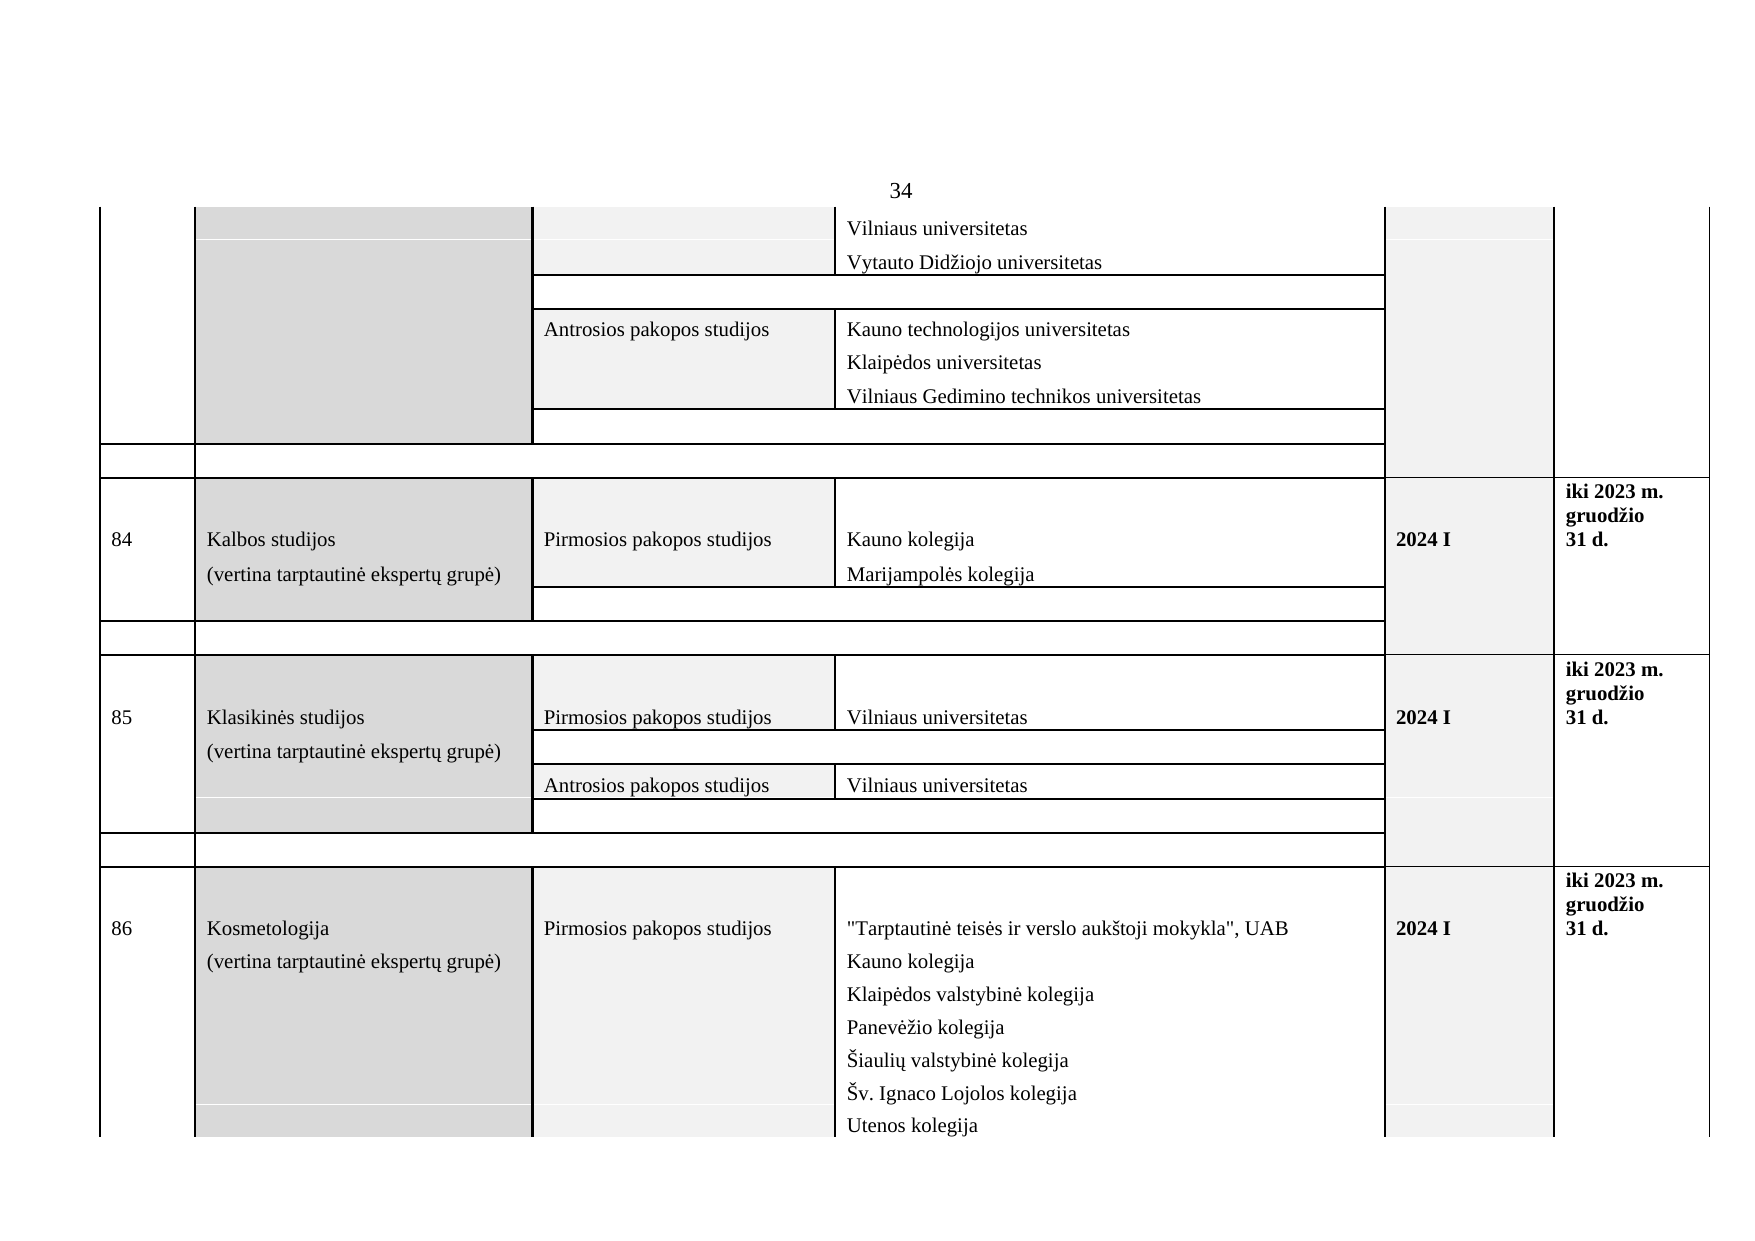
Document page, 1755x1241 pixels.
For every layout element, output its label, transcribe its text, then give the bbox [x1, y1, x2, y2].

table_cell 2024 I [1386, 655, 1553, 729]
table_cell [101, 551, 194, 586]
table_cell [1555, 1105, 1709, 1137]
table_cell [101, 763, 194, 797]
table_cell [1386, 1006, 1553, 1039]
table_cell (vertina tarptautinė ekspertų grupė) [196, 551, 531, 586]
table_cell [101, 1006, 194, 1039]
table_cell [534, 1039, 834, 1072]
table_cell iki 2023 m. gruodžio 31 d. [1555, 478, 1709, 551]
table_cell [1555, 1039, 1709, 1072]
table_cell Pirmosios pakopos studijos Suma [534, 276, 1384, 308]
table_cell [1555, 341, 1709, 374]
table_cell [1386, 1039, 1553, 1072]
table_cell [1555, 274, 1709, 308]
table_cell iki 2023 m. gruodžio 31 d. [1555, 655, 1709, 729]
table_cell [101, 586, 194, 620]
table_cell Klaipėdos universitetas [836, 341, 1384, 374]
table_cell Antrosios pakopos studijos [534, 765, 834, 797]
table_cell [1555, 374, 1709, 408]
table_cell [534, 940, 834, 973]
table_cell Pirmosios pakopos studijos [534, 656, 834, 729]
table_cell [101, 207, 194, 239]
table_cell [1386, 729, 1553, 763]
table_cell [196, 408, 531, 443]
table_cell [196, 798, 531, 832]
table_cell [196, 1006, 531, 1039]
table_cell [196, 1072, 531, 1104]
table_cell [835, 445, 1384, 477]
table_cell [196, 308, 531, 341]
table_cell [101, 798, 194, 832]
table_cell Vilniaus universitetas [836, 656, 1384, 729]
table_cell Utenos kolegija [836, 1105, 1384, 1137]
table_cell Vilniaus universitetas [836, 765, 1384, 797]
table_cell [1386, 1072, 1553, 1104]
table_cell [1555, 973, 1709, 1006]
table_cell [1555, 408, 1709, 443]
table_cell Klasikinės studijos Suma [196, 834, 835, 866]
table_cell Antrosios pakopos studijos [534, 310, 834, 341]
table_cell Šv. Ignaco Lojolos kolegija [836, 1072, 1384, 1104]
table_cell Kalbos studijos Suma [196, 622, 532, 654]
table_cell [101, 240, 194, 274]
table_cell [1555, 443, 1709, 477]
table_cell [534, 551, 834, 586]
table_cell [835, 834, 1384, 866]
table_cell [1386, 940, 1553, 973]
table_cell [534, 341, 834, 374]
table_cell [101, 374, 194, 408]
table_cell [1386, 240, 1553, 274]
table_cell [1386, 798, 1553, 832]
table_cell Antrosios pakopos studijos Suma [534, 800, 1384, 832]
table_cell [1386, 551, 1553, 586]
table_cell [1386, 832, 1553, 866]
table_cell Marijampolės kolegija [836, 551, 1384, 586]
table_cell [1555, 1006, 1709, 1039]
table_cell Klaipėdos valstybinė kolegija [836, 973, 1384, 1006]
table_cell (vertina tarptautinė ekspertų grupė) [196, 940, 531, 973]
table_cell [533, 622, 835, 654]
table_cell [1555, 940, 1709, 973]
table_cell [1555, 620, 1709, 654]
table_cell [1555, 551, 1709, 586]
table_cell [1386, 308, 1553, 341]
table_cell [1386, 763, 1553, 797]
table_cell [1555, 832, 1709, 866]
table_cell [101, 1072, 194, 1104]
table_cell [1555, 207, 1709, 239]
table_cell Antrosios pakopos studijos Suma [534, 410, 1384, 443]
table_cell 2024 I [1386, 478, 1553, 551]
table_cell Kalbos studijos [196, 479, 531, 551]
table_cell [101, 341, 194, 374]
table_cell Kosmetologija [196, 868, 531, 940]
table_cell Vilniaus Gedimino technikos universitetas [836, 374, 1384, 408]
table_cell [1386, 274, 1553, 308]
table_cell 2024 I [1386, 867, 1553, 940]
table_cell [101, 940, 194, 973]
table_cell Panevėžio kolegija [836, 1006, 1384, 1039]
table_cell [534, 1105, 834, 1137]
table_cell [835, 622, 1384, 654]
table_cell Vilniaus universitetas [836, 207, 1384, 239]
table_cell Kauno kolegija [836, 479, 1384, 551]
table_cell 86 [101, 868, 194, 940]
table_cell [101, 834, 194, 866]
table_cell [1386, 207, 1553, 239]
table_cell [101, 622, 194, 654]
table_cell [534, 1006, 834, 1039]
table_cell [1555, 729, 1709, 763]
table_cell iki 2023 m. gruodžio 31 d. [1555, 867, 1709, 940]
table_cell [101, 1105, 194, 1137]
table_cell [196, 586, 531, 620]
table_cell [196, 374, 531, 408]
table_cell Kauno technologijos universitetas [836, 310, 1384, 341]
table_cell [534, 973, 834, 1006]
table_cell [101, 729, 194, 763]
table_cell Pirmosios pakopos studijos Suma [534, 731, 1384, 763]
table_cell [534, 207, 834, 239]
table_cell [196, 207, 531, 239]
table_cell [196, 973, 531, 1006]
table_cell Vytauto Didžiojo universitetas [836, 240, 1384, 274]
table_cell [1555, 308, 1709, 341]
table_cell (vertina tarptautinė ekspertų grupė) [196, 729, 531, 763]
table_cell [196, 1105, 531, 1137]
table_cell [101, 408, 194, 443]
table_cell Klasikinės studijos [196, 656, 531, 729]
table_cell 85 [101, 656, 194, 729]
table_cell [1386, 443, 1553, 477]
table_cell [101, 445, 194, 477]
table_cell Pirmosios pakopos studijos [534, 868, 834, 940]
table_cell [196, 274, 531, 308]
table_cell [534, 240, 834, 274]
table_cell [1386, 1105, 1553, 1137]
table_cell [196, 240, 531, 274]
table_cell Pirmosios pakopos studijos Suma [534, 588, 1384, 620]
table_cell Pirmosios pakopos studijos [534, 479, 834, 551]
table_cell [196, 341, 531, 374]
table_cell [101, 973, 194, 1006]
table_cell [1386, 620, 1553, 654]
table_cell [1555, 586, 1709, 620]
table_cell [1555, 798, 1709, 832]
table_cell [534, 374, 834, 408]
table_cell [1386, 408, 1553, 443]
table_cell 84 [101, 479, 194, 551]
table_cell [101, 274, 194, 308]
table_cell [196, 763, 531, 797]
table_cell [1386, 341, 1553, 374]
table_cell [1555, 240, 1709, 274]
table_cell [534, 1072, 834, 1104]
table_cell [101, 308, 194, 341]
table_cell Kauno kolegija [836, 940, 1384, 973]
table_cell [1555, 763, 1709, 797]
table_cell [1386, 973, 1553, 1006]
table_cell Informatikos inžinerija Suma [196, 445, 835, 477]
table_cell [101, 1039, 194, 1072]
table_cell [196, 1039, 531, 1072]
table_cell Šiaulių valstybinė kolegija [836, 1039, 1384, 1072]
table_cell "Tarptautinė teisės ir verslo aukštoji mokykla", UAB [836, 868, 1384, 940]
table_cell [1386, 586, 1553, 620]
table_cell [1386, 374, 1553, 408]
table_cell [1555, 1072, 1709, 1104]
